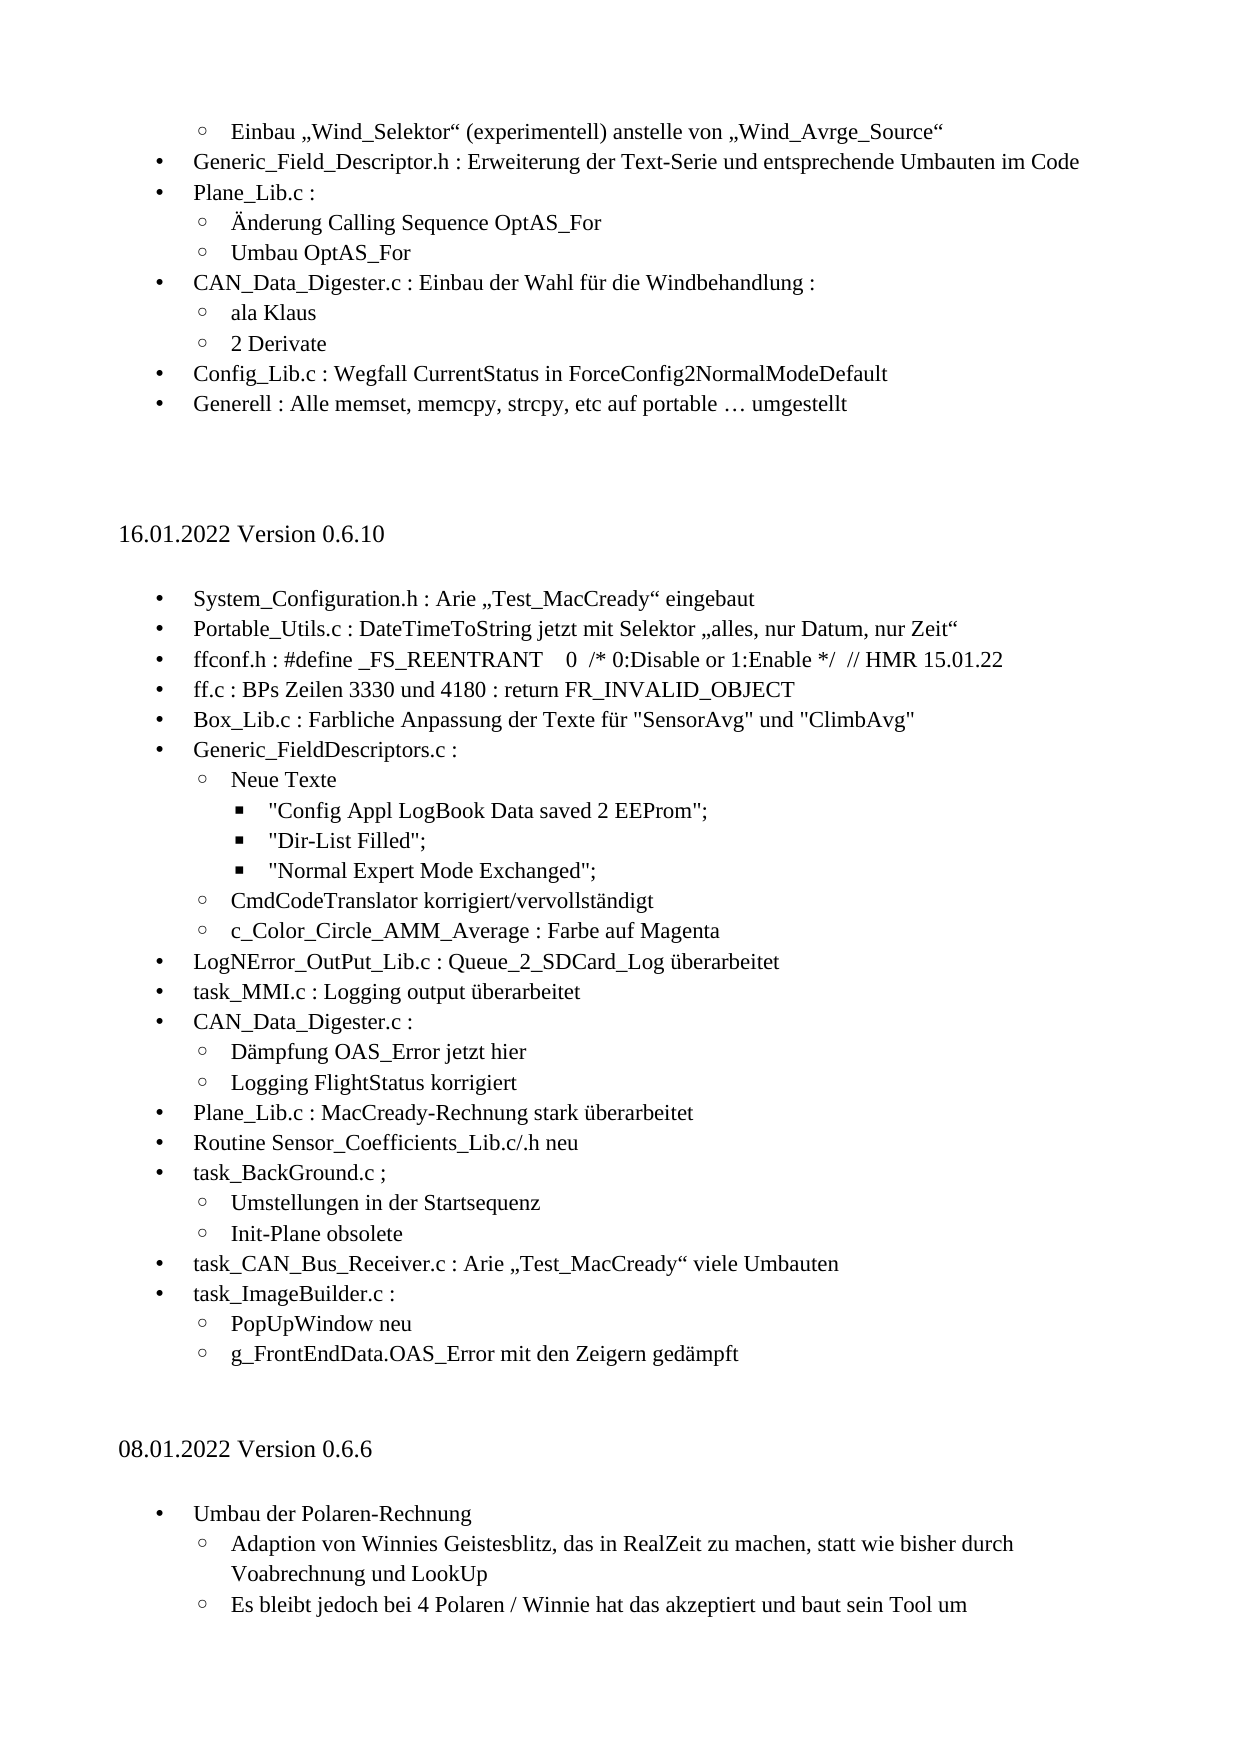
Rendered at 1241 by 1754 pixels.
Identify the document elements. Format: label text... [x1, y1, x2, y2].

list Umbau der Polaren-Rechnung [156, 1500, 1122, 1526]
list Plane_Lib.c : [156, 178, 1122, 205]
list task_MMI.c : Logging output überarbeitet [156, 978, 1122, 1004]
list Umbau OptAS_For [193, 239, 1122, 265]
text 16.01.2022 Version 0.6.10 [118, 519, 1122, 548]
list Einbau „Wind_Selektor“ (experimentell) anstelle von „Wind_Avrge_Source“ [193, 118, 1122, 144]
list task_BackGround.c ; [156, 1159, 1122, 1186]
list Init-Plane obsolete [193, 1220, 1122, 1246]
list Routine Sensor_Coefficients_Lib.c/.h neu [156, 1129, 1122, 1155]
list Generic_Field_Descriptor.h : Erweiterung der Text-Serie und entsprechende Umbauten im Code [156, 148, 1122, 175]
list task_CAN_Bus_Receiver.c : Arie „Test_MacCready“ viele Umbauten [156, 1250, 1122, 1276]
list Adaption von Winnies Geistesblitz, das in RealZeit zu machen, statt wie bisher durch Voabrechnung und LookUp [193, 1530, 1122, 1587]
list c_Color_Circle_AMM_Average : Farbe auf Magenta [193, 918, 1122, 944]
text 08.01.2022 Version 0.6.6 [118, 1434, 1122, 1463]
list Dämpfung OAS_Error jetzt hier [193, 1038, 1122, 1065]
list ffconf.h : #define _FS_REENTRANT 0 /* 0:Disable or 1:Enable */ // HMR 15.01.22 [156, 646, 1122, 672]
list Generic_FieldDescriptors.c : [156, 736, 1122, 763]
list Generell : Alle memset, memcpy, strcpy, etc auf portable … umgestellt [156, 390, 1122, 416]
list CAN_Data_Digester.c : Einbau der Wahl für die Windbehandlung : [156, 269, 1122, 296]
list Portable_Utils.c : DateTimeToString jetzt mit Selektor „alles, nur Datum, nur Zeit“ [156, 616, 1122, 642]
list "Dir-List Filled"; [231, 827, 1122, 853]
list LogNError_OutPut_Lib.c : Queue_2_SDCard_Log überarbeitet [156, 948, 1122, 974]
list Neue Texte [193, 767, 1122, 793]
list 2 Derivate [193, 329, 1122, 356]
list Umstellungen in der Startsequenz [193, 1189, 1122, 1216]
list g_FrontEndData.OAS_Error mit den Zeigern gedämpft [193, 1341, 1122, 1367]
list Config_Lib.c : Wegfall CurrentStatus in ForceConfig2NormalModeDefault [156, 360, 1122, 386]
list System_Configuration.h : Arie „Test_MacCready“ eingebaut [156, 585, 1122, 612]
list Änderung Calling Sequence OptAS_For [193, 209, 1122, 235]
list PopUpWindow neu [193, 1310, 1122, 1337]
list CmdCodeTranslator korrigiert/vervollständigt [193, 887, 1122, 914]
list "Normal Expert Mode Exchanged"; [231, 857, 1122, 883]
list Logging FlightStatus korrigiert [193, 1069, 1122, 1095]
list Box_Lib.c : Farbliche Anpassung der Texte für "SensorAvg" und "ClimbAvg" [156, 706, 1122, 732]
list Es bleibt jedoch bei 4 Polaren / Winnie hat das akzeptiert und baut sein Tool um [193, 1591, 1122, 1617]
list task_ImageBuilder.c : [156, 1280, 1122, 1306]
list Plane_Lib.c : MacCready-Rechnung stark überarbeitet [156, 1099, 1122, 1125]
list ala Klaus [193, 299, 1122, 326]
list "Config Appl LogBook Data saved 2 EEProm"; [231, 797, 1122, 823]
list ff.c : BPs Zeilen 3330 und 4180 : return FR_INVALID_OBJECT [156, 676, 1122, 702]
list CAN_Data_Digester.c : [156, 1008, 1122, 1034]
